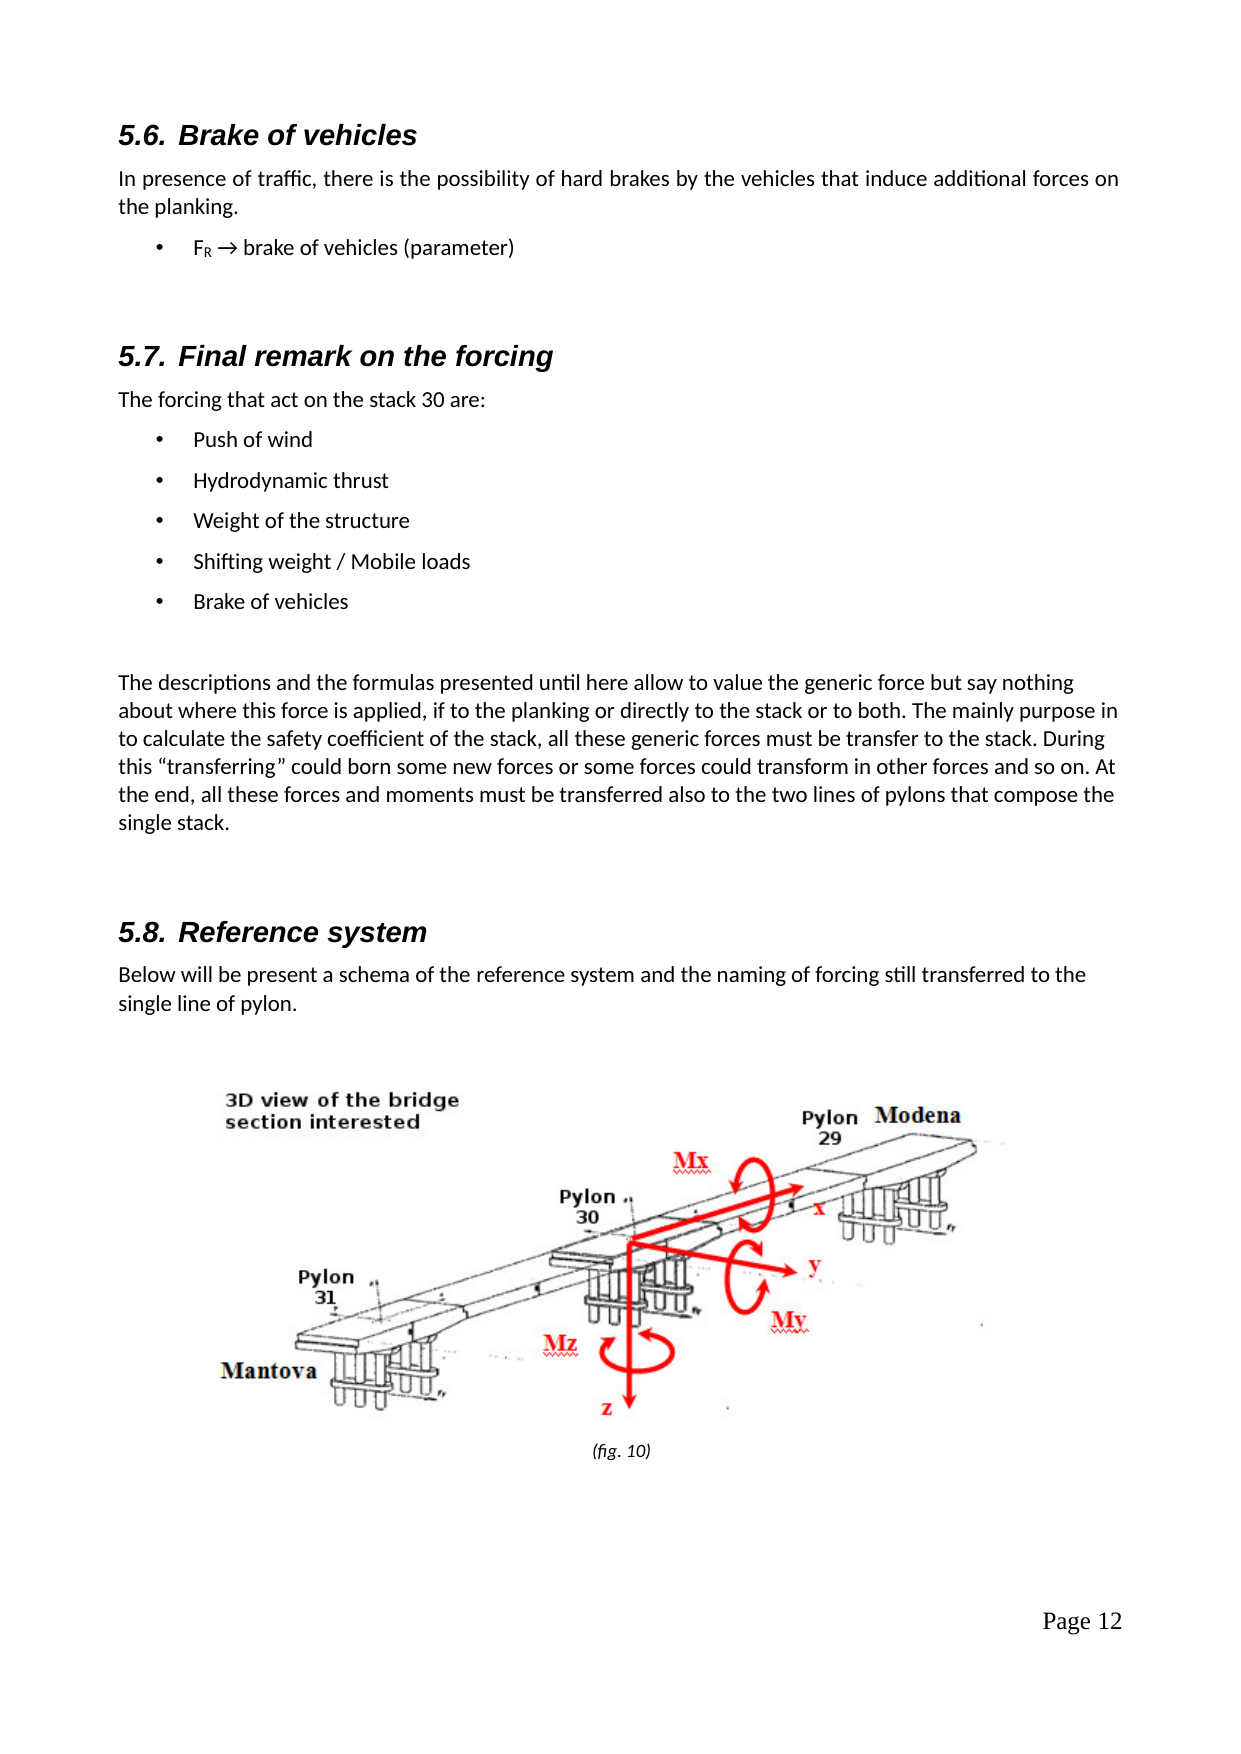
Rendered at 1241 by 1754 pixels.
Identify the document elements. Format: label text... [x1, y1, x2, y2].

text The forcing that act on the stack 30 are: [118, 385, 1122, 413]
text In presence of traffic, there is the possibility of hard brakes by the vehicles that induce additional forces on the planking. [118, 164, 1122, 220]
list Push of wind [156, 425, 1122, 453]
subtitle Final remark on the forcing [118, 339, 1122, 372]
text (fig. 10) [118, 1440, 1122, 1462]
list Hydrodynamic thrust [156, 466, 1122, 494]
picture [206, 1069, 1034, 1440]
text Below will be present a schema of the reference system and the naming of forcing still transferred to the single line of pylon. [118, 961, 1122, 1017]
subtitle Reference system [118, 914, 1122, 948]
list Weight of the structure [156, 506, 1122, 534]
list Shifting weight / Mobile loads [156, 547, 1122, 575]
text The descriptions and the formulas presented until here allow to value the generic force but say nothing about where this force is applied, if to the planking or directly to the stack or to both. The mainly purpose in to calculate the safety coefficient of the stack, all these generic forces must be transfer to the stack. During this “transferring” could born some new forces or some forces could transform in other forces and so on. At the end, all these forces and moments must be transferred also to the two lines of pylons that compose the single stack. [118, 668, 1122, 837]
list Brake of vehicles [156, 587, 1122, 615]
list FR → brake of vehicles (parameter) [156, 233, 1122, 261]
subtitle Brake of vehicles [118, 118, 1122, 152]
